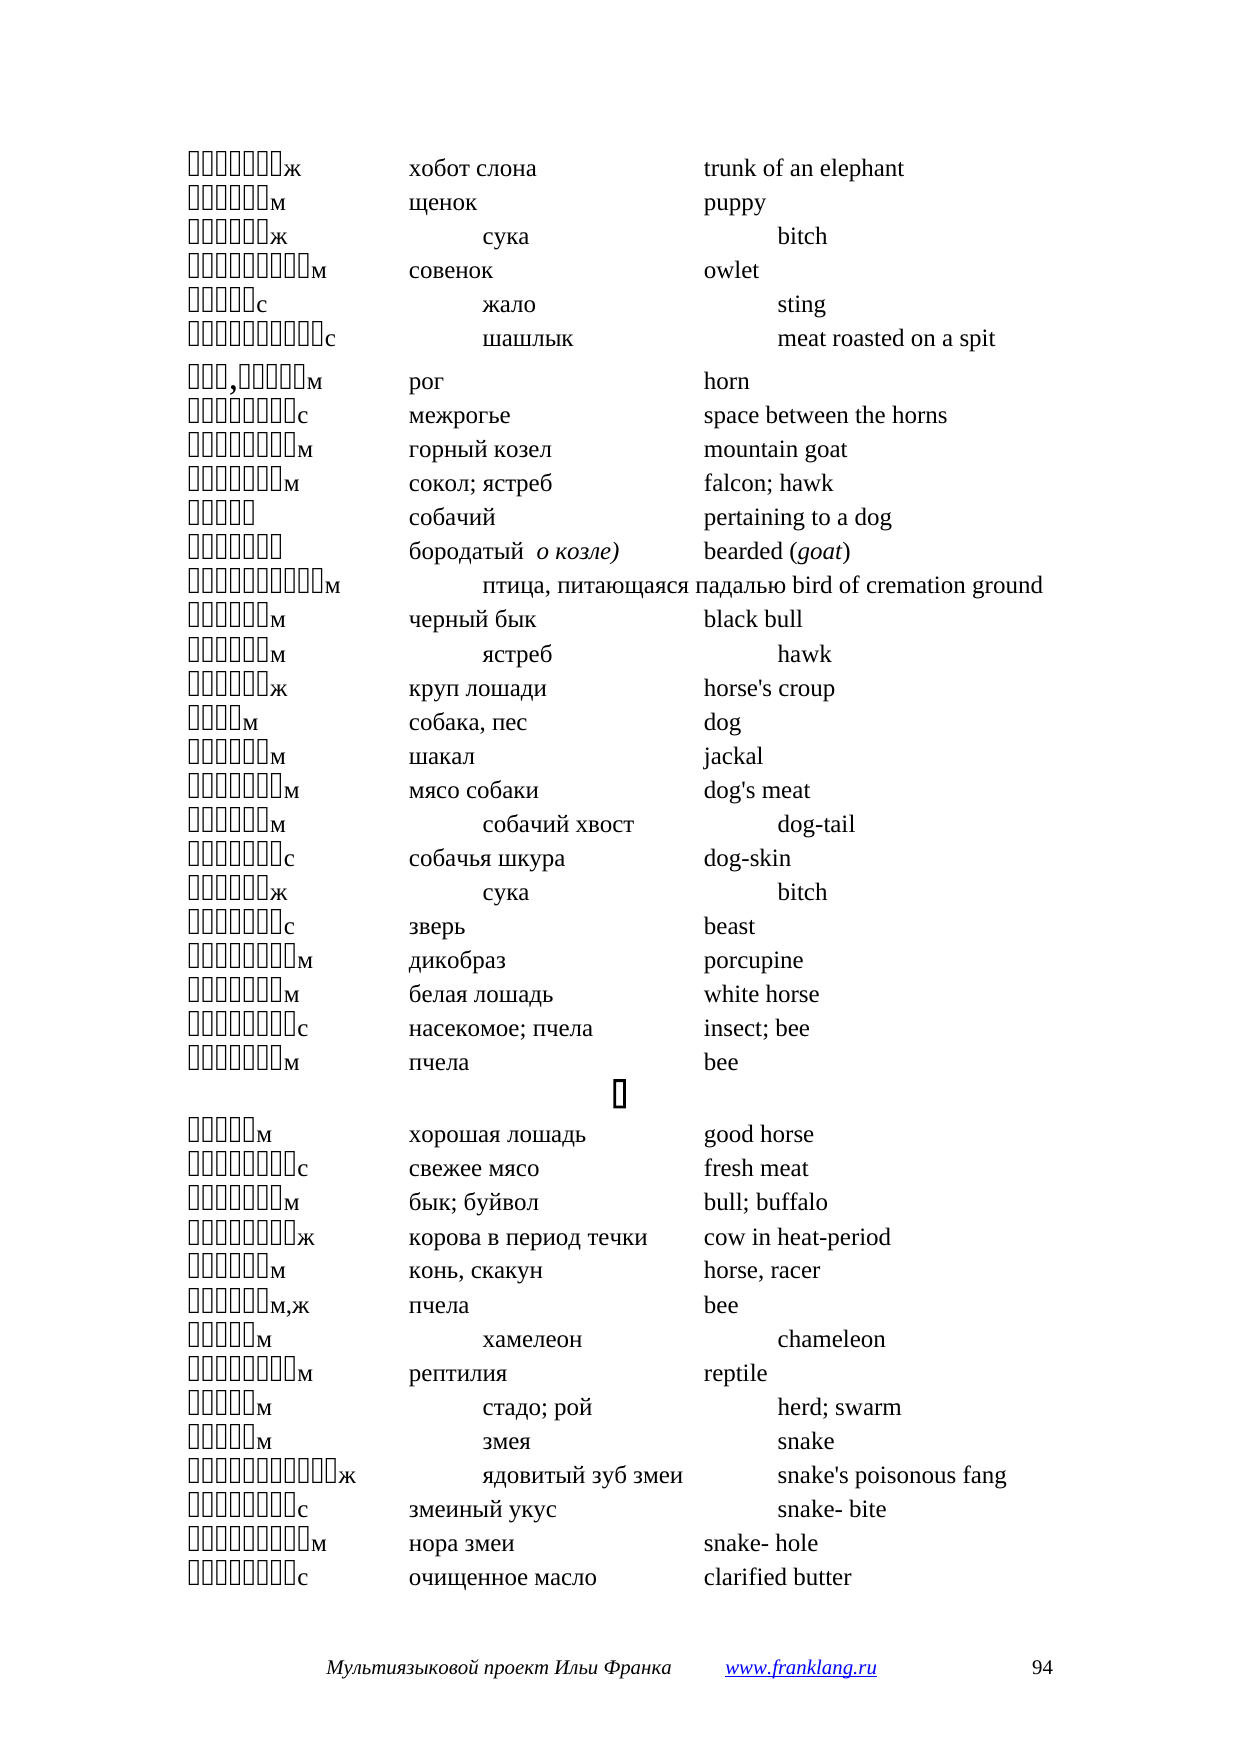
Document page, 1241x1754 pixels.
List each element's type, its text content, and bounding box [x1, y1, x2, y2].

text м мясо собаки dog's meat [187, 772, 1053, 806]
text м птица, питающаяся падалью bird of cremation ground [187, 568, 1053, 602]
text м нора змеи snake- hole [187, 1525, 1053, 1559]
text м хамелеон chameleon [187, 1321, 1053, 1355]
text м собака, пес dog [187, 704, 1053, 738]
text м конь, скакун horse, racer [187, 1253, 1053, 1287]
text м рептилия reptile [187, 1355, 1053, 1389]
text м шакал jackal [187, 738, 1053, 772]
text ,м рог horn [187, 354, 1053, 397]
text с собачья шкура dog-skin [187, 840, 1053, 874]
text ж сука bitch [187, 218, 1053, 252]
text м ястреб hawk [187, 636, 1053, 670]
text м хорошая лошадь good horse [187, 1117, 1053, 1151]
text м сокол; ястреб falcon; hawk [187, 466, 1053, 500]
text с межрогье space between the horns [187, 397, 1053, 432]
text м совенок owlet [187, 252, 1053, 286]
text с шашлык meat roasted on a spit [187, 320, 1053, 354]
text  собачий pertaining to a dog [187, 500, 1053, 534]
text м горный козел mountain goat [187, 432, 1053, 466]
text ж круп лошади horse's croup [187, 670, 1053, 704]
text м собачий хвост dog-tail [187, 806, 1053, 840]
text  [187, 1079, 1053, 1117]
text c жало sting [187, 286, 1053, 320]
text м пчела bee [187, 1045, 1053, 1079]
text с зверь beast [187, 908, 1053, 942]
text м бык; буйвол bull; buffalo [187, 1185, 1053, 1219]
text с очищенное масло clarified butter [187, 1559, 1053, 1593]
text м черный бык black bull [187, 602, 1053, 636]
text м дикобраз porcupine [187, 942, 1053, 977]
text c cвежее мясо fresh meat [187, 1151, 1053, 1185]
text м белая лошадь white horse [187, 977, 1053, 1011]
text  бородатый о козле) bearded (goat) [187, 534, 1053, 568]
text м стадо; рой herd; swarm [187, 1389, 1053, 1423]
text с змеиный укус snake- bite [187, 1491, 1053, 1525]
text ж хобот слона trunk of an elephant [187, 150, 1053, 184]
text c насекомое; пчела insect; bee [187, 1011, 1053, 1045]
text ж сука bitch [187, 874, 1053, 908]
text м змея snake [187, 1423, 1053, 1457]
text ж ядовитый зуб змеи snake's poisonous fang [187, 1457, 1053, 1491]
text ж корова в период течки cow in heat-period [187, 1219, 1053, 1253]
text м щенок puppy [187, 184, 1053, 218]
text м,ж пчела bee [187, 1287, 1053, 1321]
